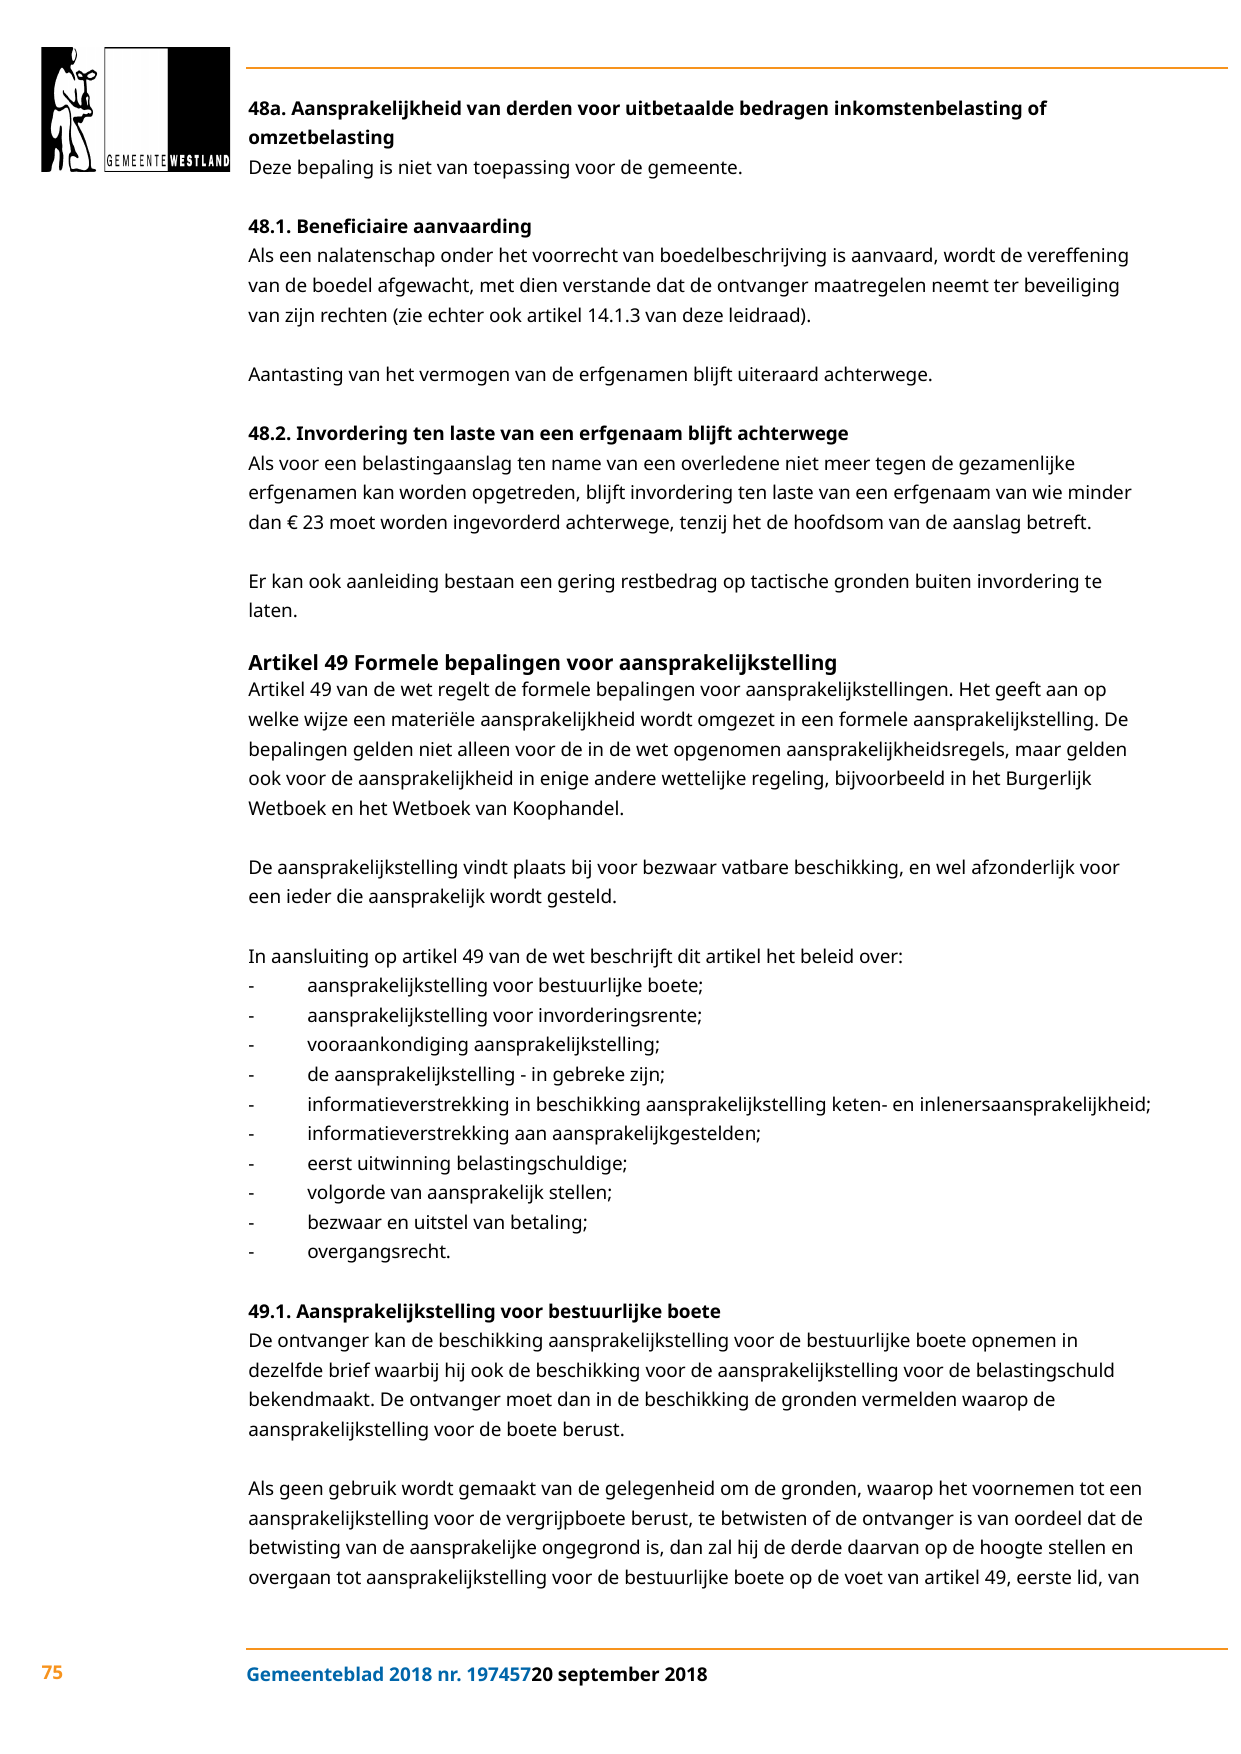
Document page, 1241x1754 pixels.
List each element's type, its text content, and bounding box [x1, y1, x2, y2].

list de aansprakelijkstelling - in gebreke zijn; [248, 1061, 1152, 1087]
text 49.1. Aansprakelijkstelling voor bestuurlijke boete [248, 1298, 1152, 1323]
list bezwaar en uitstel van betaling; [248, 1209, 1152, 1235]
list eerst uitwinning belastingschuldige; [248, 1150, 1152, 1176]
list volgorde van aansprakelijk stellen; [248, 1179, 1152, 1205]
text Als geen gebruik wordt gemaakt van de gelegenheid om de gronden, waarop het voornemen tot een aansprakelijkstelling voor de vergrijpboete berust, te betwisten of de ontvanger is van oordeel dat de betwisting van de aansprakelijke ongegrond is, dan zal hij de derde daarvan op de hoogte stellen en overgaan tot aansprakelijkstelling voor de bestuurlijke boete op de voet van artikel 49, eerste lid, van [248, 1475, 1152, 1590]
list vooraankondiging aansprakelijkstelling; [248, 1032, 1152, 1057]
text Als een nalatenschap onder het voorrecht van boedelbeschrijving is aanvaard, wordt de vereffening van de boedel afgewacht, met dien verstande dat de ontvanger maatregelen neemt ter beveiliging van zijn rechten (zie echter ook artikel 14.1.3 van deze leidraad). [248, 243, 1152, 328]
list overgangsrecht. [248, 1239, 1152, 1264]
text Deze bepaling is niet van toepassing voor de gemeente. [248, 154, 1152, 180]
text Er kan ook aanleiding bestaan een gering restbedrag op tactische gronden buiten invordering te laten. [248, 568, 1152, 623]
text 48a. Aansprakelijkheid van derden voor uitbetaalde bedragen inkomstenbelasting of omzetbelasting [248, 95, 1152, 150]
text Als voor een belastingaanslag ten name van een overledene niet meer tegen de gezamenlijke erfgenamen kan worden opgetreden, blijft invordering ten laste van een erfgenaam van wie minder dan € 23 moet worden ingevorderd achterwege, tenzij het de hoofdsom van de aanslag betreft. [248, 450, 1152, 535]
picture [41, 47, 231, 172]
text 48.1. Beneficiaire aanvaarding [248, 213, 1152, 239]
text 48.2. Invordering ten laste van een erfgenaam blijft achterwege [248, 420, 1152, 446]
list aansprakelijkstelling voor invorderingsrente; [248, 1002, 1152, 1028]
list informatieverstrekking aan aansprakelijkgestelden; [248, 1120, 1152, 1146]
list aansprakelijkstelling voor bestuurlijke boete; [248, 972, 1152, 998]
list informatieverstrekking in beschikking aansprakelijkstelling keten- en inlenersaansprakelijkheid; [248, 1091, 1152, 1116]
text De ontvanger kan de beschikking aansprakelijkstelling voor de bestuurlijke boete opnemen in dezelfde brief waarbij hij ook de beschikking voor de aansprakelijkstelling voor de belastingschuld bekendmaakt. De ontvanger moet dan in de beschikking de gronden vermelden waarop de aansprakelijkstelling voor de boete berust. [248, 1327, 1152, 1442]
text Aantasting van het vermogen van de erfgenamen blijft uiteraard achterwege. [248, 361, 1152, 387]
text In aansluiting op artikel 49 van de wet beschrijft dit artikel het beleid over: [248, 943, 1152, 968]
text Artikel 49 Formele bepalingen voor aansprakelijkstelling [248, 648, 1152, 677]
text Artikel 49 van de wet regelt de formele bepalingen voor aansprakelijkstellingen. Het geeft aan op welke wijze een materiële aansprakelijkheid wordt omgezet in een formele aansprakelijkstelling. De bepalingen gelden niet alleen voor de in de wet opgenomen aansprakelijkheidsregels, maar gelden ook voor de aansprakelijkheid in enige andere wettelijke regeling, bijvoorbeeld in het Burgerlijk Wetboek en het Wetboek van Koophandel. [248, 677, 1152, 821]
text De aansprakelijkstelling vindt plaats bij voor bezwaar vatbare beschikking, en wel afzonderlijk voor een ieder die aansprakelijk wordt gesteld. [248, 854, 1152, 909]
